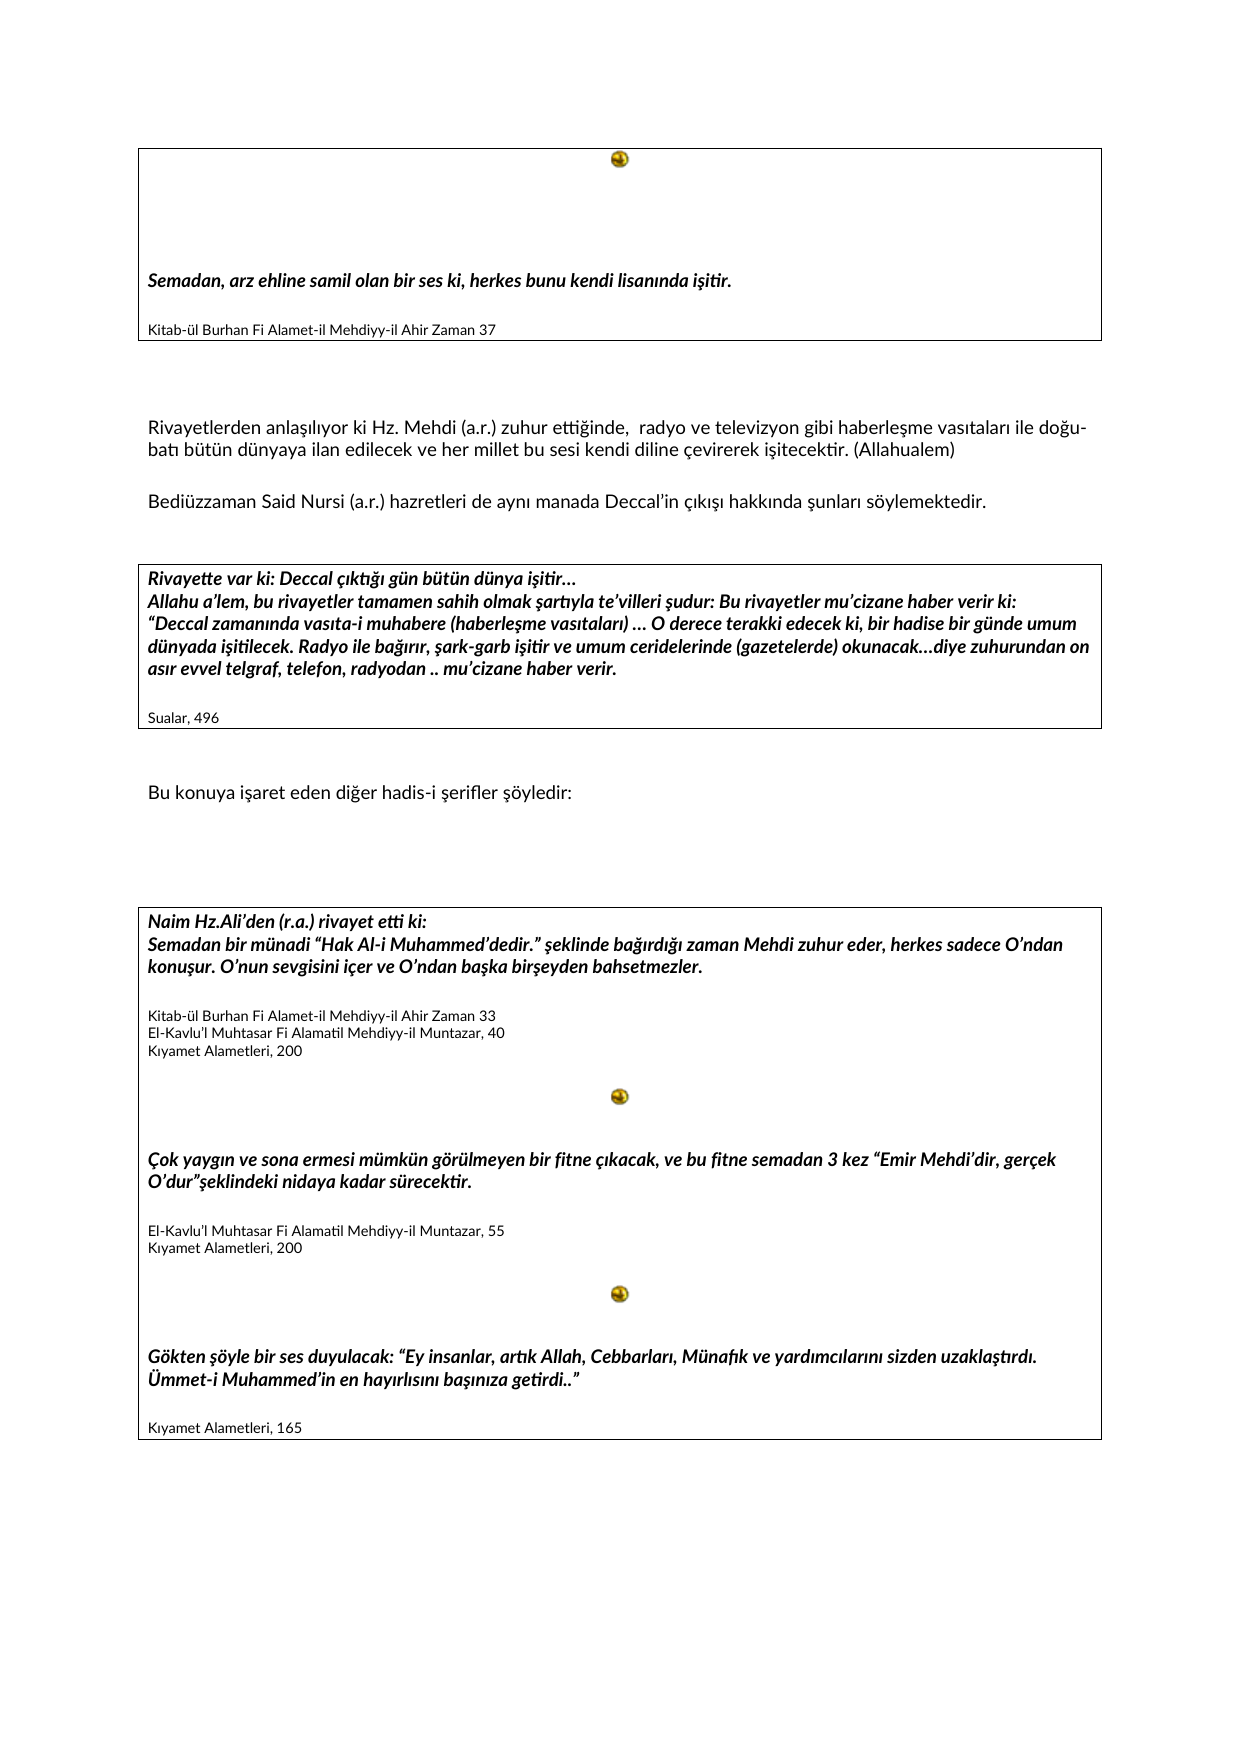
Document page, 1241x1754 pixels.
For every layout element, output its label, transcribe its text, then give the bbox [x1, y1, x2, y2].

text Kıyamet Alametleri, 165 [139, 1416, 1101, 1439]
text Bediüzzaman Said Nursi (a.r.) hazretleri de aynı manada Deccal’in çıkışı hakkında şunları söylemektedir. [148, 490, 1093, 535]
text Bu konuya işaret eden diğer hadis-i şerifler şöyledir: [148, 758, 1093, 826]
text Kitab-ül Burhan Fi Alamet-il Mehdiyy-il Ahir Zaman 37 [139, 318, 1101, 340]
picture [610, 1285, 630, 1305]
text Rivayetlerden anlaşılıyor ki Hz. Mehdi (a.r.) zuhur ettiğinde, radyo ve televizyon gibi haberleşme vasıtaları ile doğu-batı bütün dünyaya ilan edilecek ve her millet bu sesi kendi diline çevirerek işitecektir. (Allahualem) [148, 416, 1093, 461]
text Naim Hz.Ali’den (r.a.) rivayet etti ki: Semadan bir münadi “Hak Al-i Muhammed’dedir.” şeklinde bağırdığı zaman Mehdi zuhur eder, herkes sadece O’ndan konuşur. O’nun sevgisini içer ve O’ndan başka birşeyden bahsetmezler. [139, 908, 1101, 977]
text Gökten şöyle bir ses duyulacak: “Ey insanlar, artık Allah, Cebbarları, Münafık ve yardımcılarını sizden uzaklaştırdı. Ümmet-i Muhammed’in en hayırlısını başınıza getirdi..” [139, 1342, 1101, 1390]
picture [610, 1088, 630, 1107]
picture [610, 150, 630, 170]
text El-Kavlu’l Muhtasar Fi Alamatil Mehdiyy-il Muntazar, 55 Kıyamet Alametleri, 200 [139, 1218, 1101, 1257]
text Sualar, 496 [139, 706, 1101, 728]
text Semadan, arz ehline samil olan bir ses ki, herkes bunu kendi lisanında işitir. [139, 266, 1101, 292]
text Çok yaygın ve sona ermesi mümkün görülmeyen bir fitne çıkacak, ve bu fitne semadan 3 kez “Emir Mehdi’dir, gerçek O’dur”şeklindeki nidaya kadar sürecektir. [139, 1144, 1101, 1192]
text Kitab-ül Burhan Fi Alamet-il Mehdiyy-il Ahir Zaman 33 El-Kavlu’l Muhtasar Fi Alamatil Mehdiyy-il Muntazar, 40 Kıyamet Alametleri, 200 [139, 1003, 1101, 1059]
text Rivayette var ki: Deccal çıktığı gün bütün dünya işitir… Allahu a’lem, bu rivayetler tamamen sahih olmak şartıyla te’villeri şudur: Bu rivayetler mu’cizane haber verir ki: “Deccal zamanında vasıta-i muhabere (haberleşme vasıtaları) … O derece terakki edecek ki, bir hadise bir günde umum dünyada işitilecek. Radyo ile bağırır, şark-garb işitir ve umum ceridelerinde (gazetelerde) okunacak…diye zuhurundan on asır evvel telgraf, telefon, radyodan .. mu’cizane haber verir. [139, 565, 1101, 679]
